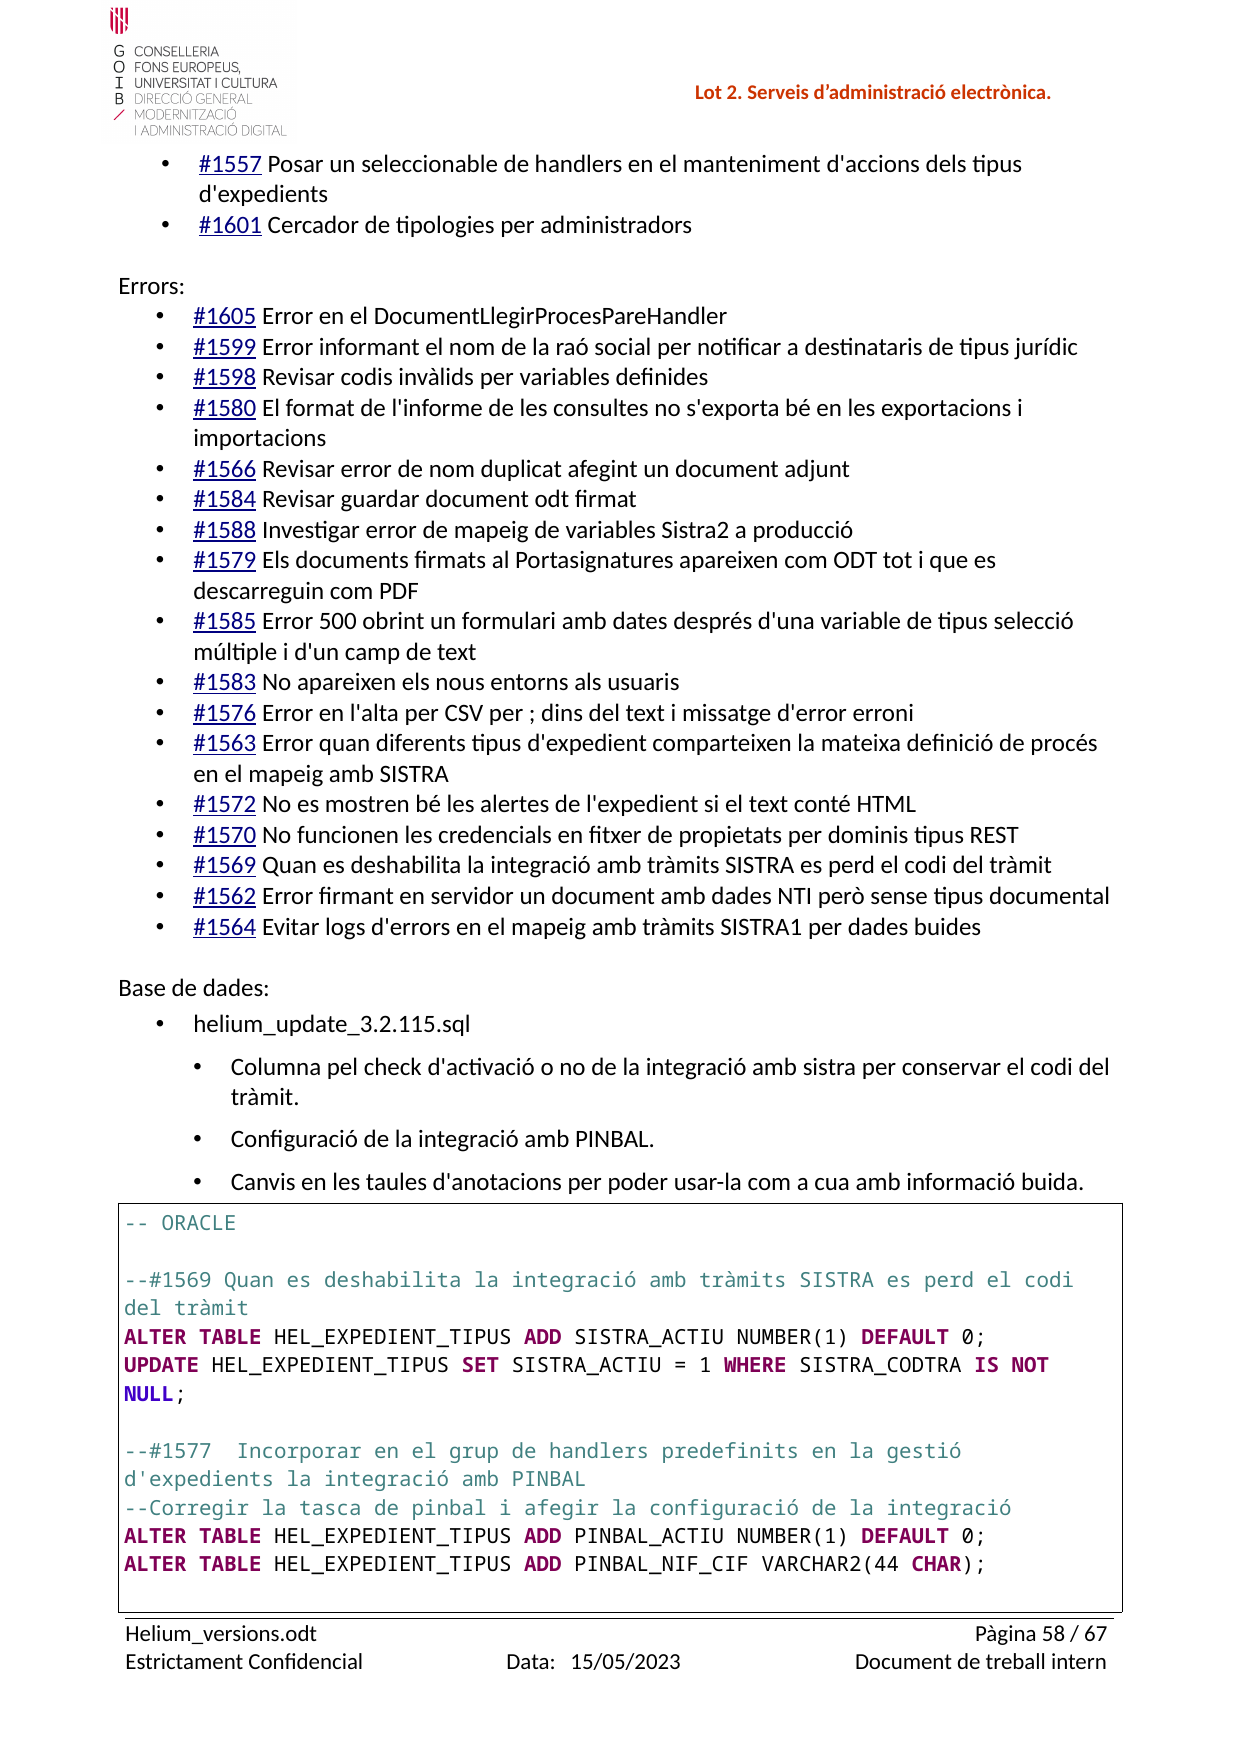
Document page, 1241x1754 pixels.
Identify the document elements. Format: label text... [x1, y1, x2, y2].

list #1569 Quan es deshabilita la integració amb tràmits SISTRA es perd el codi del tràmit [156, 850, 1122, 880]
list #1557 Posar un seleccionable de handlers en el manteniment d'accions dels tipus d'expedients [161, 148, 1122, 209]
list #1572 No es mostren bé les alertes de l'expedient si el text conté HTML [156, 789, 1122, 819]
list #1563 Error quan diferents tipus d'expedient comparteixen la mateixa definició de procés en el mapeig amb SISTRA [156, 728, 1122, 789]
list #1580 El format de l'informe de les consultes no s'exporta bé en les exportacions i importacions [156, 392, 1122, 453]
list Canvis en les taules d'anotacions per poder usar-la com a cua amb informació buida. [193, 1166, 1122, 1196]
table_header -- ORACLE --#1569 Quan es deshabilita la integració amb tràmits SISTRA es perd el codi del tràmit ALTER TABLE HEL_EXPEDIENT_TIPUS ADD SISTRA_ACTIU NUMBER(1) DEFAULT 0; UPDATE HEL_EXPEDIENT_TIPUS SET SISTRA_ACTIU = 1 WHERE SISTRA_CODTRA IS NOT NULL; --#1577 Incorporar en el grup de handlers predefinits en la gestió d'expedients la integració amb PINBAL --Corregir la tasca de pinbal i afegir la configuració de la integració ALTER TABLE HEL_EXPEDIENT_TIPUS ADD PINBAL_ACTIU NUMBER(1) DEFAULT 0; ALTER TABLE HEL_EXPEDIENT_TIPUS ADD PINBAL_NIF_CIF VARCHAR2(44 CHAR); [119, 1204, 1122, 1612]
list #1601 Cercador de tipologies per administradors [161, 209, 1122, 239]
picture [100, 0, 297, 144]
list #1585 Error 500 obrint un formulari amb dates després d'una variable de tipus selecció múltiple i d'un camp de text [156, 606, 1122, 667]
list #1576 Error en l'alta per CSV per ; dins del text i missatge d'error erroni [156, 697, 1122, 728]
list #1605 Error en el DocumentLlegirProcesPareHandler [156, 300, 1122, 331]
list #1598 Revisar codis invàlids per variables definides [156, 361, 1122, 392]
list #1562 Error firmant en servidor un document amb dades NTI però sense tipus documental [156, 880, 1122, 911]
list Configuració de la integració amb PINBAL. [193, 1123, 1122, 1154]
list #1599 Error informant el nom de la raó social per notificar a destinataris de tipus jurídic [156, 331, 1122, 361]
list #1584 Revisar guardar document odt firmat [156, 483, 1122, 514]
text Base de dades: [118, 972, 1122, 1002]
text Errors: [118, 270, 1122, 300]
list #1564 Evitar logs d'errors en el mapeig amb tràmits SISTRA1 per dades buides [156, 911, 1122, 941]
list #1566 Revisar error de nom duplicat afegint un document adjunt [156, 453, 1122, 483]
list #1583 No apareixen els nous entorns als usuaris [156, 667, 1122, 697]
list #1579 Els documents firmats al Portasignatures apareixen com ODT tot i que es descarreguin com PDF [156, 544, 1122, 606]
list helium_update_3.2.115.sql [156, 1008, 1122, 1039]
list Columna pel check d'activació o no de la integració amb sistra per conservar el codi del tràmit. [193, 1051, 1122, 1112]
list #1570 No funcionen les credencials en fitxer de propietats per dominis tipus REST [156, 819, 1122, 850]
list #1588 Investigar error de mapeig de variables Sistra2 a producció [156, 514, 1122, 544]
